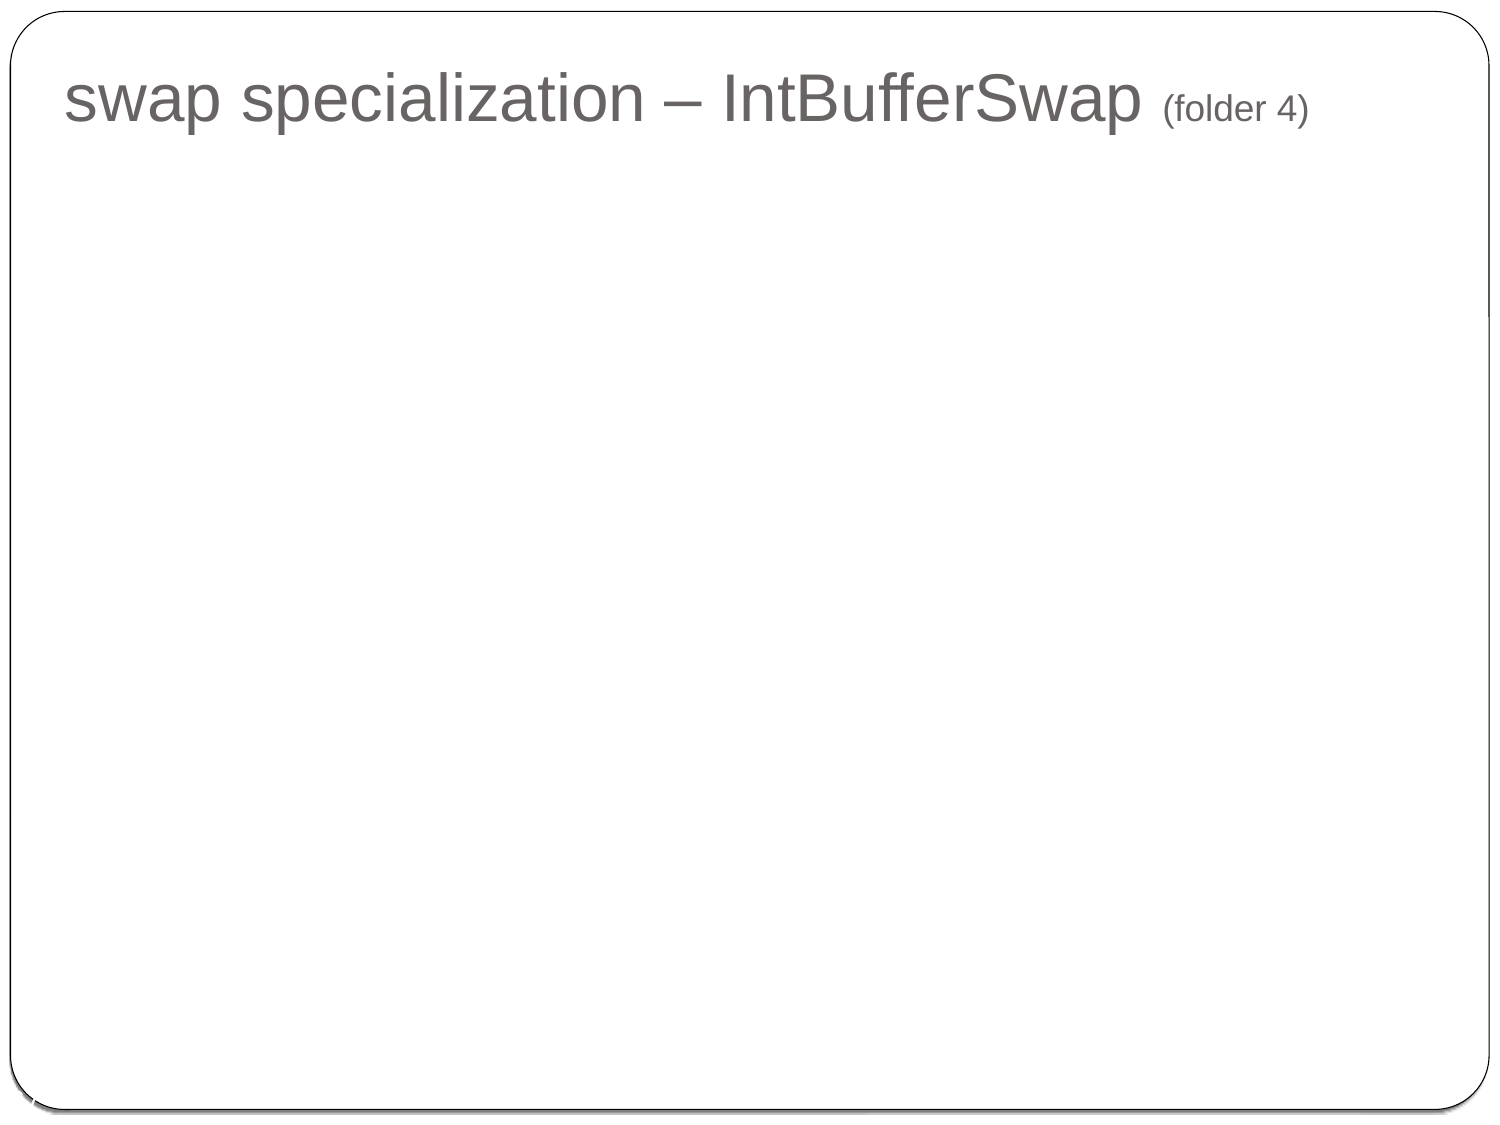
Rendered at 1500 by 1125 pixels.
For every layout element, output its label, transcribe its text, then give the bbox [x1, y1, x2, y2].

title swap specialization – IntBufferSwap (folder 4) [50, 45, 1450, 150]
slide_number [0, 1074, 50, 1125]
